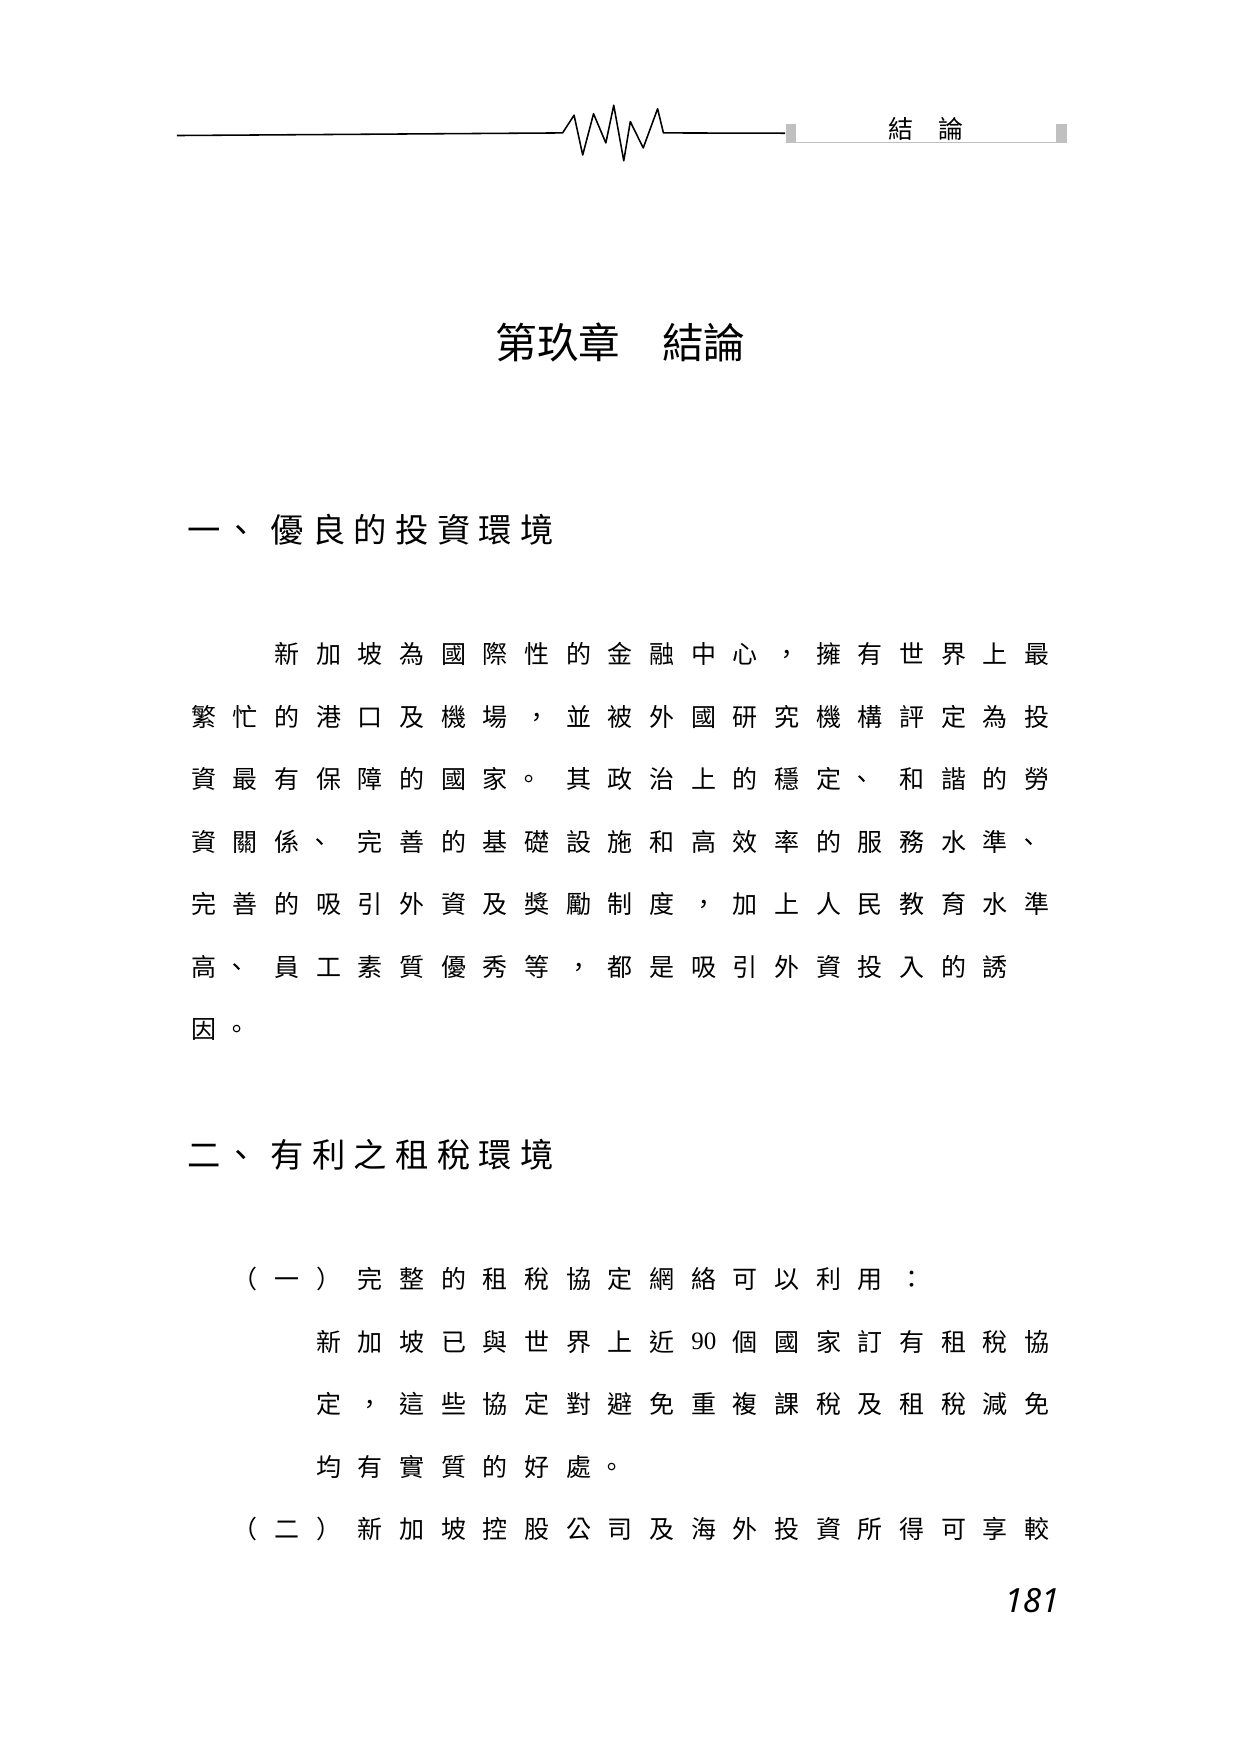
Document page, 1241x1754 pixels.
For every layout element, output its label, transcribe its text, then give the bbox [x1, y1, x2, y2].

text （一）完整的租稅協定網絡可以利用： [207, 1236, 1058, 1299]
text 新加坡已與世界上近90個國家訂有租稅協定，這些協定對避免重複課稅及租稅減免均有實質的好處。 [281, 1299, 1058, 1486]
text （二）新加坡控股公司及海外投資所得可享較 [207, 1486, 1058, 1549]
text 二、有利之租稅環境 [183, 1111, 1058, 1174]
text 一、優良的投資環境 [183, 486, 1058, 549]
text 新加坡為國際性的金融中心，擁有世界上最繁忙的港口及機場，並被外國研究機構評定為投資最有保障的國家。其政治上的穩定、和諧的勞資關係、完善的基礎設施和高效率的服務水準、完善的吸引外資及獎勵制度，加上人民教育水準高、員工素質優秀等，都是吸引外資投入的誘因。 [183, 611, 1058, 1049]
text 第玖章 結論 [183, 299, 1058, 361]
